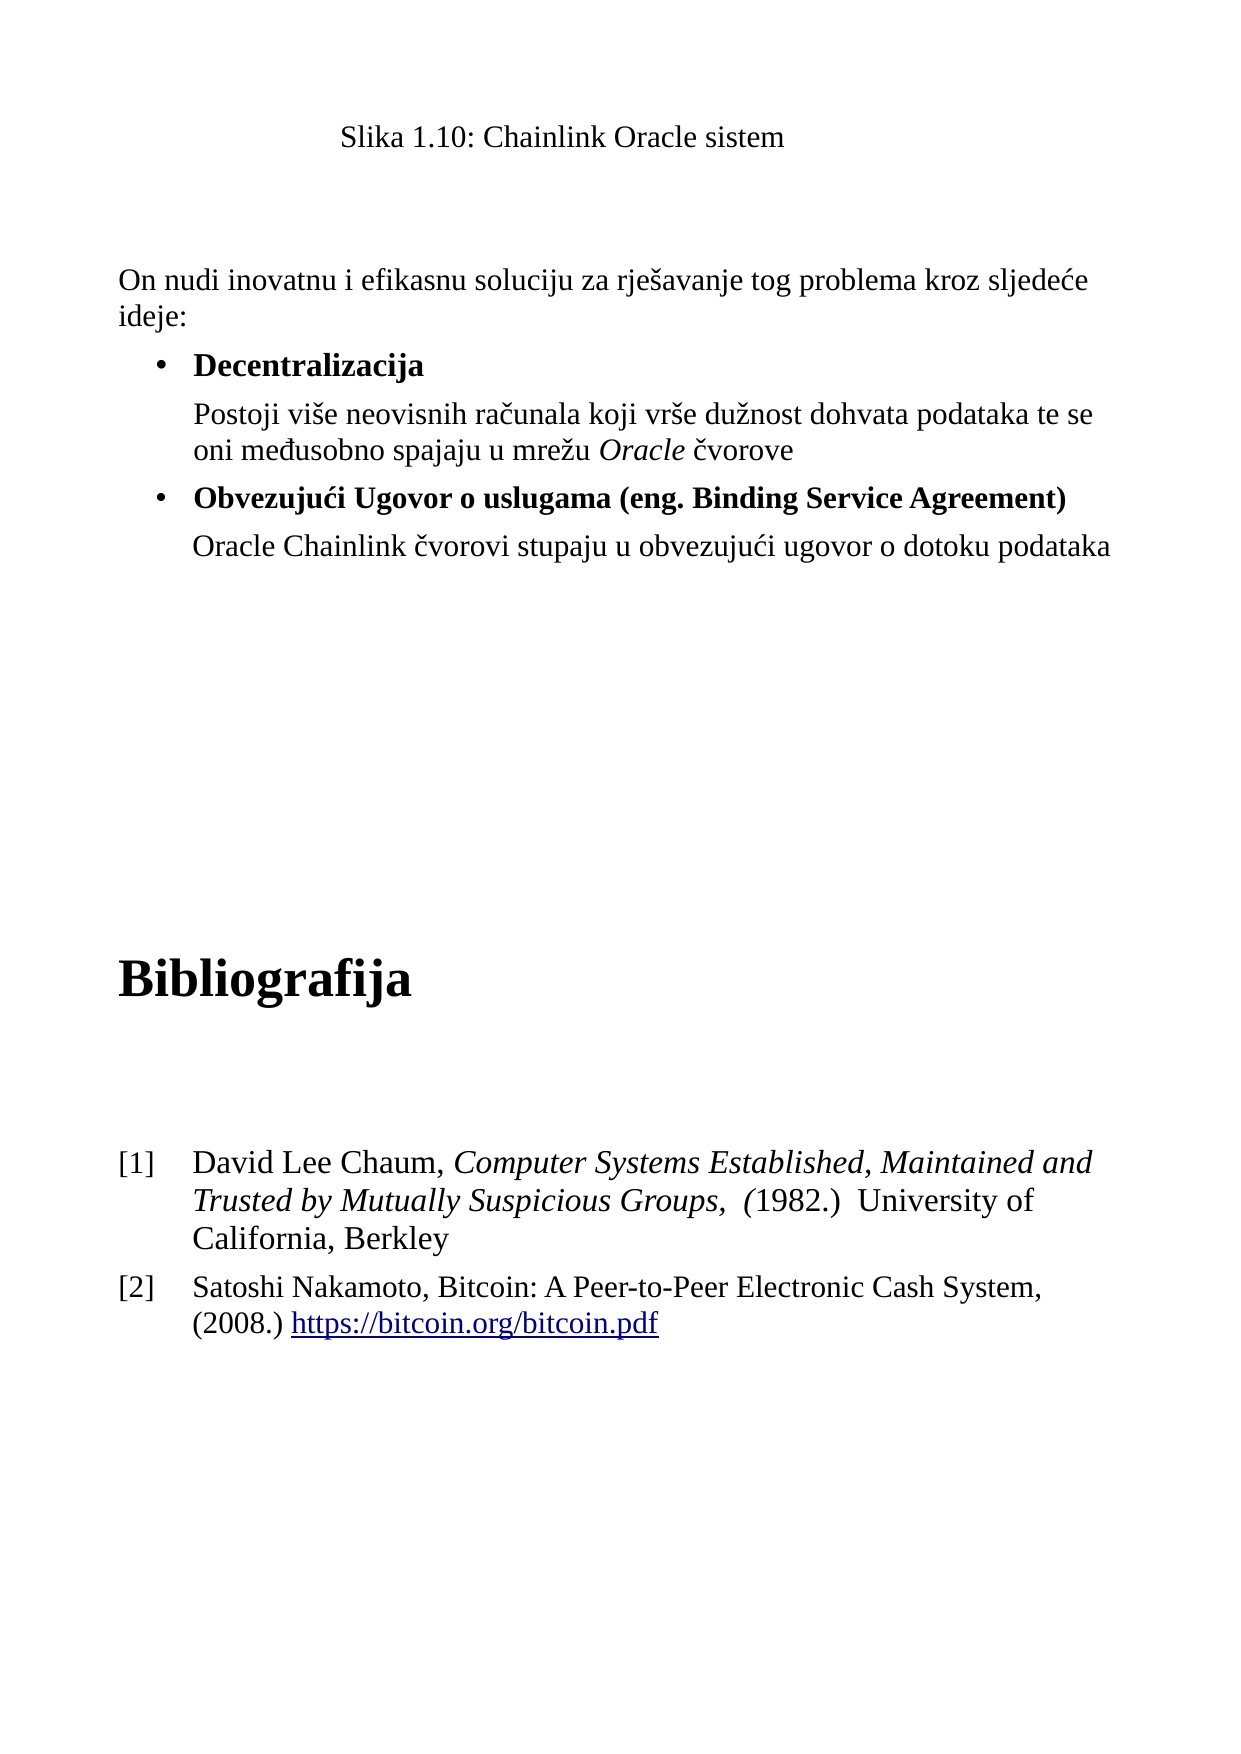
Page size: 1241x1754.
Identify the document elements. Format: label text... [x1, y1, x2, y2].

list Decentralizacija [156, 345, 1122, 384]
text Slika 1.10: Chainlink Oracle sistem [118, 118, 1122, 154]
list Obvezujući Ugovor o uslugama (eng. Binding Service Agreement) [156, 479, 1122, 515]
text Oracle Chainlink čvorovi stupaju u obvezujući ugovor o dotoku podataka [118, 527, 1122, 563]
text On nudi inovatnu i efikasnu soluciju za rješavanje tog problema kroz sljedeće ideje: [118, 262, 1122, 333]
text [1] David Lee Chaum, Computer Systems Established, Maintained and Trusted by Mutually Suspicious Groups, (1982.) University of California, Berkley [118, 1142, 1122, 1257]
list Postoji više neovisnih računala koji vrše dužnost dohvata podataka te se oni međusobno spajaju u mrežu Oracle čvorove [156, 396, 1122, 467]
text Bibliografija [118, 946, 1122, 1008]
text [2] Satoshi Nakamoto, Bitcoin: A Peer-to-Peer Electronic Cash System, (2008.) https://bitcoin.org/bitcoin.pdf [118, 1269, 1122, 1341]
